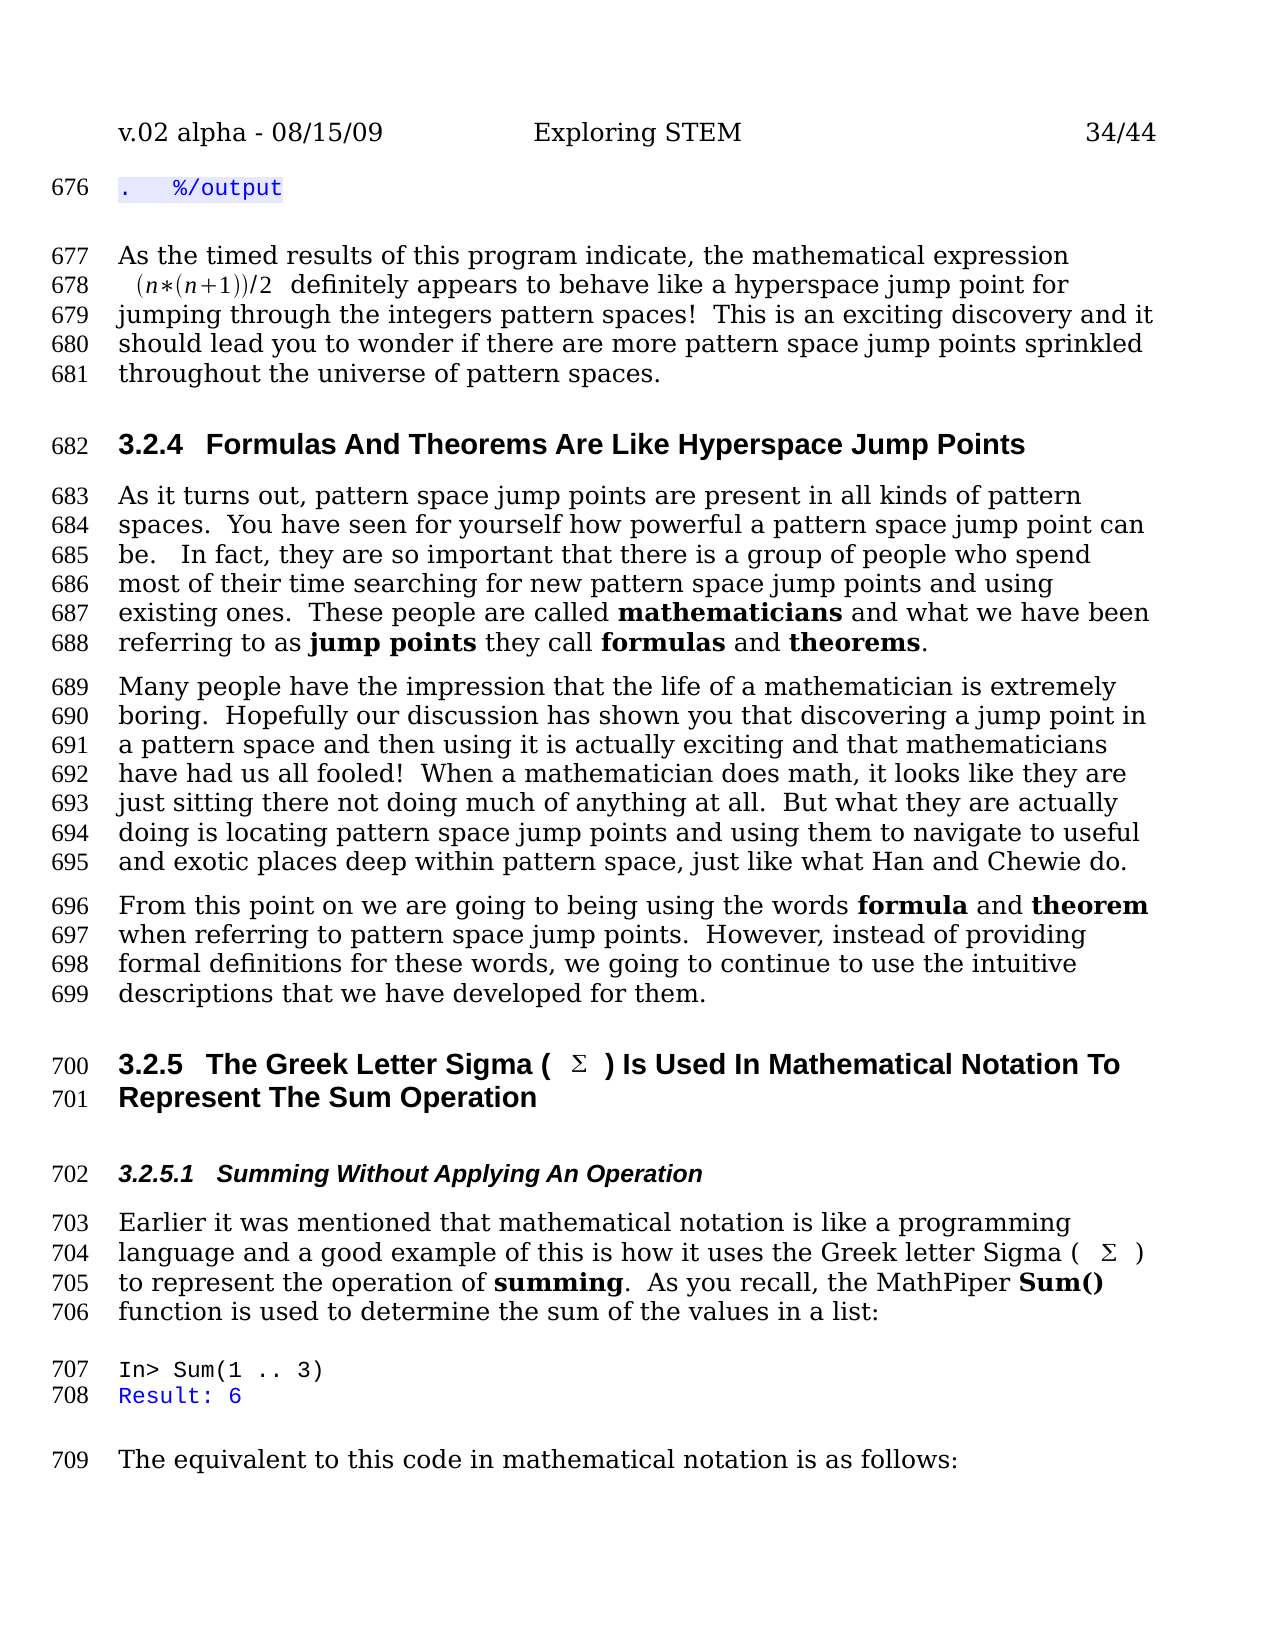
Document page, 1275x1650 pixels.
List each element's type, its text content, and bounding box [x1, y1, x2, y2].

text From this point on we are going to being using the words formula and theorem when referring to pattern space jump points. However, instead of providing formal definitions for these words, we going to continue to use the intuitive descriptions that we have developed for them. [118, 891, 1157, 1008]
subtitle Formulas And Theorems Are Like Hyperspace Jump Points [118, 427, 1157, 461]
subtitle Summing Without Applying An Operation [118, 1159, 1157, 1188]
subtitle The Greek Letter Sigma () Is Used In Mathematical Notation To Represent The Sum Operation [118, 1047, 1157, 1114]
text In> Sum(1 .. 3) [118, 1358, 1157, 1384]
text . %/output [118, 177, 1157, 203]
text Result: 6 [118, 1384, 1157, 1410]
text The equivalent to this code in mathematical notation is as follows: [118, 1445, 1157, 1474]
text Earlier it was mentioned that mathematical notation is like a programming language and a good example of this is how it uses the Greek letter Sigma () to represent the operation of summing. As you recall, the MathPiper Sum() function is used to determine the sum of the values in a list: [118, 1208, 1157, 1326]
text As the timed results of this program indicate, the mathematical expressiondefinitely appears to behave like a hyperspace jump point for jumping through the integers pattern spaces! This is an exciting discovery and it should lead you to wonder if there are more pattern space jump points sprinkled throughout the universe of pattern spaces. [118, 241, 1157, 388]
text As it turns out, pattern space jump points are present in all kinds of pattern spaces. You have seen for yourself how powerful a pattern space jump point can be. In fact, they are so important that there is a group of people who spend most of their time searching for new pattern space jump points and using existing ones. These people are called mathematicians and what we have been referring to as jump points they call formulas and theorems. [118, 481, 1157, 657]
text Many people have the impression that the life of a mathematician is extremely boring. Hopefully our discussion has shown you that discovering a jump point in a pattern space and then using it is actually exciting and that mathematicians have had us all fooled! When a mathematician does math, it looks like they are just sitting there not doing much of anything at all. But what they are actually doing is locating pattern space jump points and using them to navigate to useful and exotic places deep within pattern space, just like what Han and Chewie do. [118, 672, 1157, 876]
